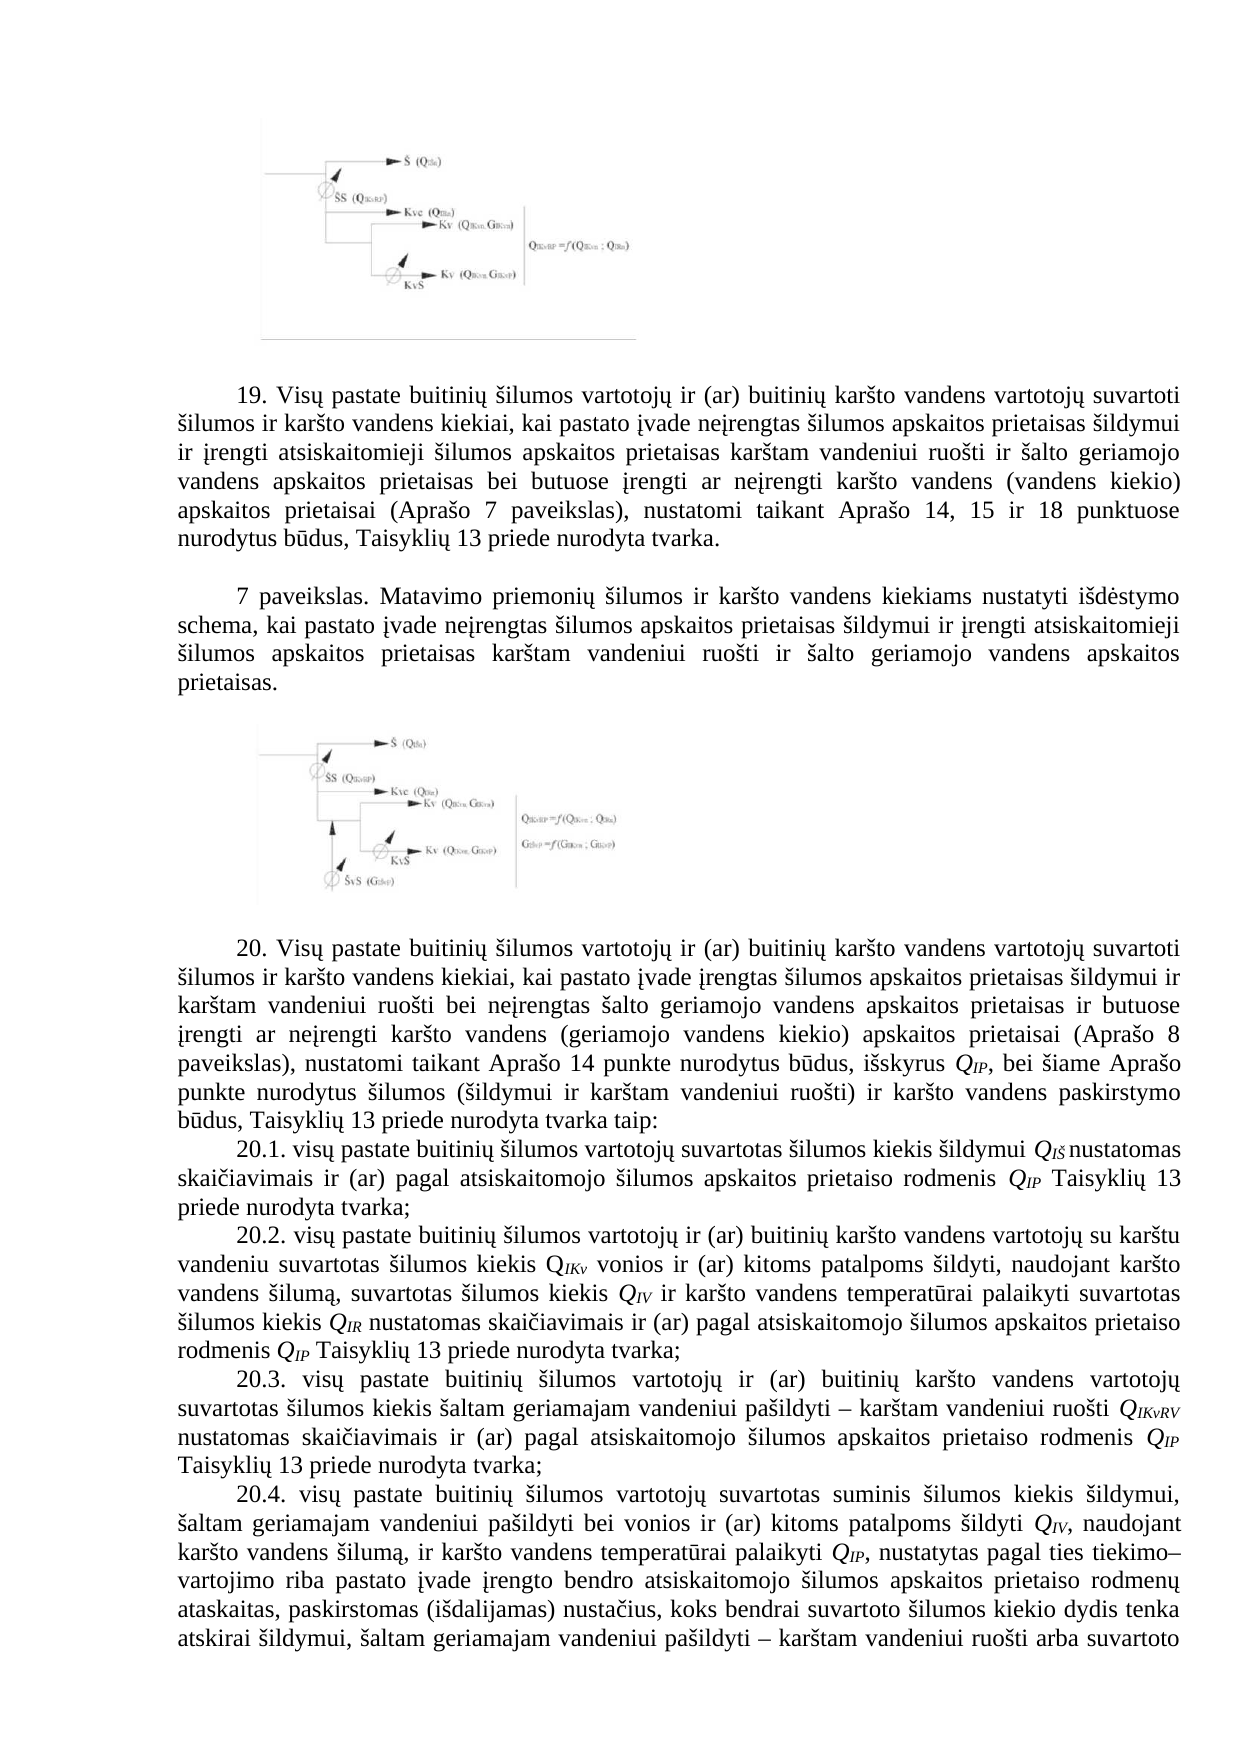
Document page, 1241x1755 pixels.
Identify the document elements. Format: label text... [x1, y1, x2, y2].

text 20.3. visų pastate buitinių šilumos vartotojų ir (ar) buitinių karšto vandens vartotojų suvartotas šilumos kiekis šaltam geriamajam vandeniui pašildyti – karštam vandeniui ruošti QIKvRV nustatomas skaičiavimais ir (ar) pagal atsiskaitomojo šilumos apskaitos prietaiso rodmenis QIP Taisyklių 13 priede nurodyta tvarka; [177, 1364, 1181, 1479]
text 7 paveikslas. Matavimo priemonių šilumos ir karšto vandens kiekiams nustatyti išdėstymo schema, kai pastato įvade neįrengtas šilumos apskaitos prietaisas šildymui ir įrengti atsiskaitomieji šilumos apskaitos prietaisas karštam vandeniui ruošti ir šalto geriamojo vandens apskaitos prietaisas. [177, 581, 1181, 696]
text 20.1. visų pastate buitinių šilumos vartotojų suvartotas šilumos kiekis šildymui QIŠ nustatomas skaičiavimais ir (ar) pagal atsiskaitomojo šilumos apskaitos prietaiso rodmenis QIP Taisyklių 13 priede nurodyta tvarka; [177, 1134, 1181, 1221]
text 20. Visų pastate buitinių šilumos vartotojų ir (ar) buitinių karšto vandens vartotojų suvartoti šilumos ir karšto vandens kiekiai, kai pastato įvade įrengtas šilumos apskaitos prietaisas šildymui ir karštam vandeniui ruošti bei neįrengtas šalto geriamojo vandens apskaitos prietaisas ir butuose įrengti ar neįrengti karšto vandens (geriamojo vandens kiekio) apskaitos prietaisai (Aprašo 8 paveikslas), nustatomi taikant Aprašo 14 punkte nurodytus būdus, išskyrus QIP, bei šiame Aprašo punkte nurodytus šilumos (šildymui ir karštam vandeniui ruošti) ir karšto vandens paskirstymo būdus, Taisyklių 13 priede nurodyta tvarka taip: [177, 933, 1181, 1134]
text 20.4. visų pastate buitinių šilumos vartotojų suvartotas suminis šilumos kiekis šildymui, šaltam geriamajam vandeniui pašildyti bei vonios ir (ar) kitoms patalpoms šildyti QIV, naudojant karšto vandens šilumą, ir karšto vandens temperatūrai palaikyti QIP, nustatytas pagal ties tiekimo–vartojimo riba pastato įvade įrengto bendro atsiskaitomojo šilumos apskaitos prietaiso rodmenų ataskaitas, paskirstomas (išdalijamas) nustačius, koks bendrai suvartoto šilumos kiekio dydis tenka atskirai šildymui, šaltam geriamajam vandeniui pašildyti – karštam vandeniui ruošti arba suvartoto [177, 1479, 1181, 1652]
text 19. Visų pastate buitinių šilumos vartotojų ir (ar) buitinių karšto vandens vartotojų suvartoti šilumos ir karšto vandens kiekiai, kai pastato įvade neįrengtas šilumos apskaitos prietaisas šildymui ir įrengti atsiskaitomieji šilumos apskaitos prietaisas karštam vandeniui ruošti ir šalto geriamojo vandens apskaitos prietaisas bei butuose įrengti ar neįrengti karšto vandens (vandens kiekio) apskaitos prietaisai (Aprašo 7 paveikslas), nustatomi taikant Aprašo 14, 15 ir 18 punktuose nurodytus būdus, Taisyklių 13 priede nurodyta tvarka. [177, 380, 1181, 552]
text 20.2. visų pastate buitinių šilumos vartotojų ir (ar) buitinių karšto vandens vartotojų su karštu vandeniu suvartotas šilumos kiekis QIKv vonios ir (ar) kitoms patalpoms šildyti, naudojant karšto vandens šilumą, suvartotas šilumos kiekis QIV ir karšto vandens temperatūrai palaikyti suvartotas šilumos kiekis QIR nustatomas skaičiavimais ir (ar) pagal atsiskaitomojo šilumos apskaitos prietaiso rodmenis QIP Taisyklių 13 priede nurodyta tvarka; [177, 1221, 1181, 1364]
